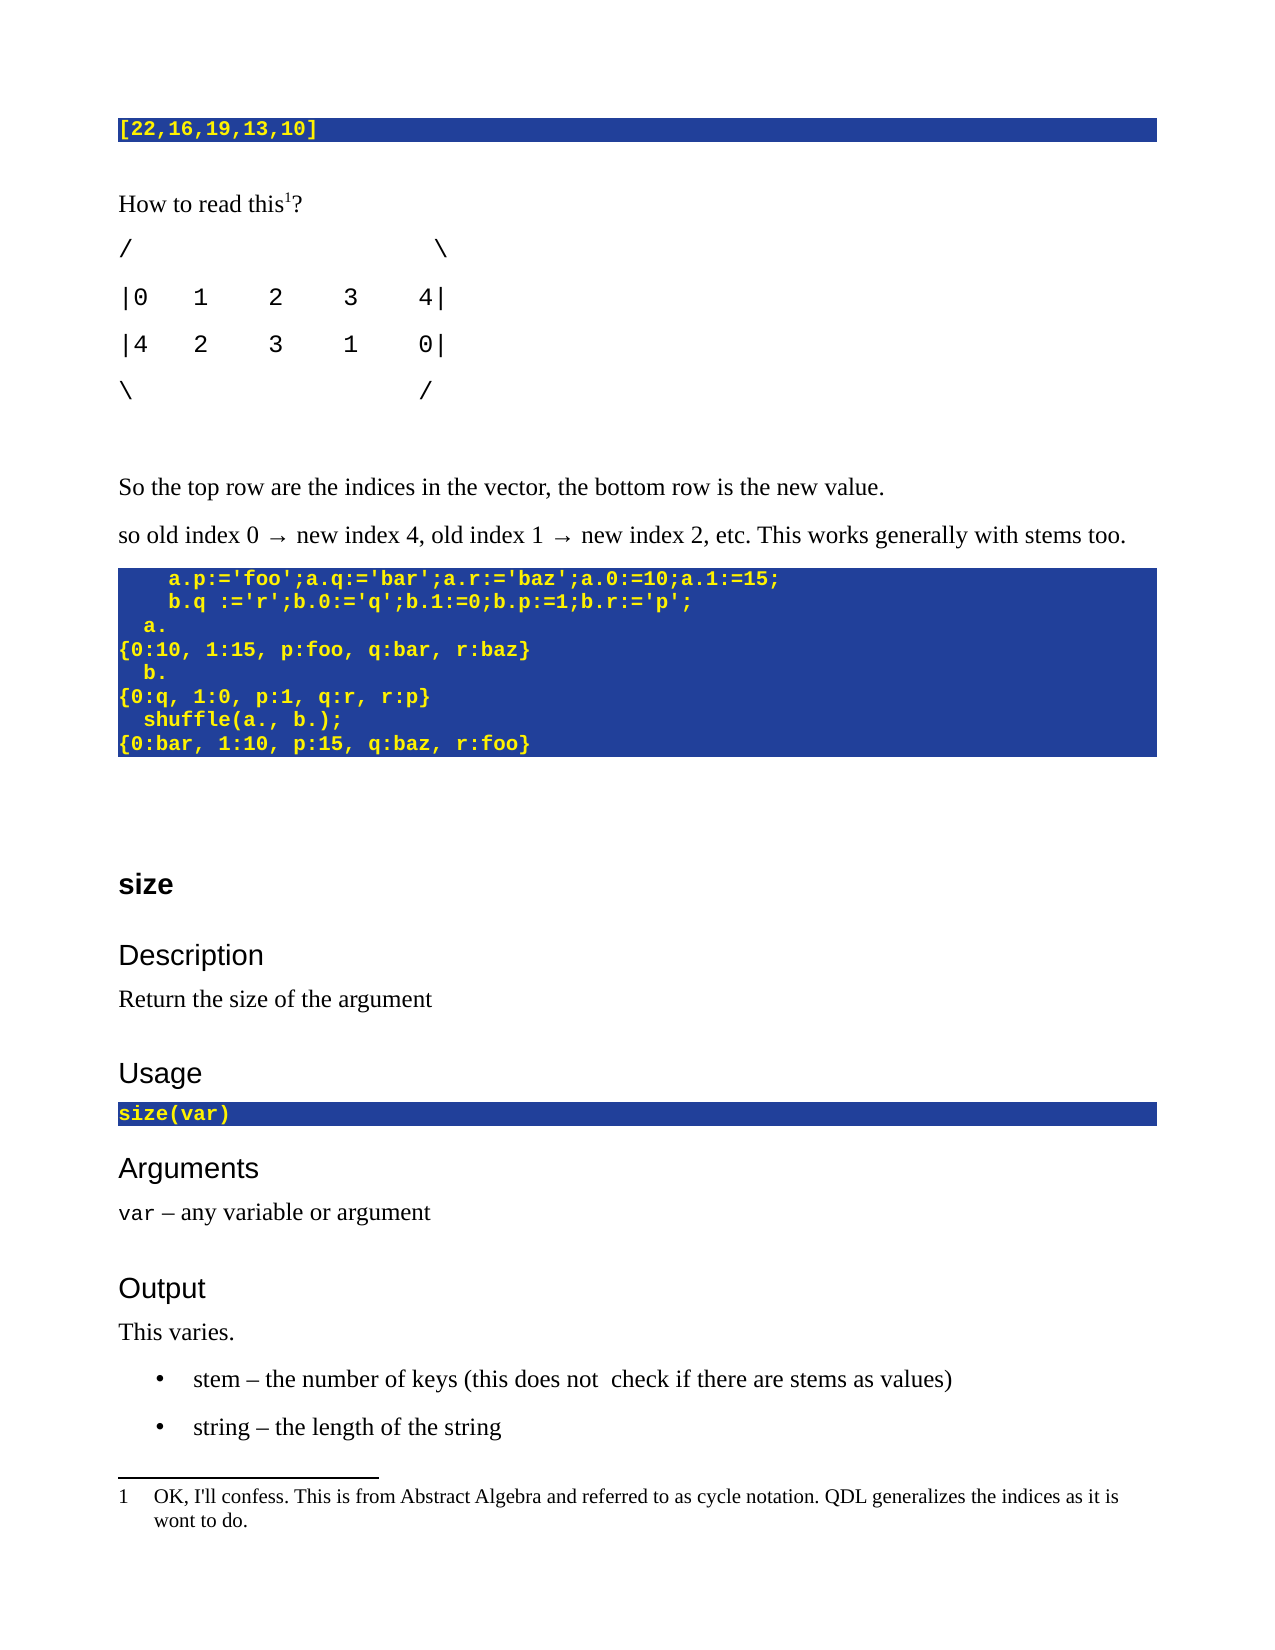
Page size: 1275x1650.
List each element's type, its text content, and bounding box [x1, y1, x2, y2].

text [22,16,19,13,10] [118, 118, 1157, 142]
subtitle Description [118, 938, 1157, 971]
text size(var) [118, 1102, 1157, 1126]
text a.p:='foo';a.q:='bar';a.r:='baz';a.0:=10;a.1:=15; [118, 568, 1157, 591]
text {0:10, 1:15, p:foo, q:bar, r:baz} [118, 638, 1157, 662]
text So the top row are the indices in the vector, the bottom row is the new value. [118, 472, 1157, 501]
text {0:bar, 1:10, p:15, q:baz, r:foo} [118, 733, 1157, 757]
list stem – the number of keys (this does not check if there are stems as values) [156, 1364, 1157, 1393]
subtitle size [118, 867, 1157, 900]
text How to read this? [118, 189, 1157, 218]
subtitle Output [118, 1271, 1157, 1304]
text a. [118, 615, 1157, 638]
subtitle Arguments [118, 1151, 1157, 1185]
text {0:q, 1:0, p:1, q:r, r:p} [118, 686, 1157, 709]
list string – the length of the string [156, 1412, 1157, 1441]
text b. [118, 662, 1157, 686]
text / \ [118, 237, 1157, 265]
text var – any variable or argument [118, 1197, 1157, 1227]
text shuffle(a., b.); [118, 709, 1157, 733]
text |4 2 3 1 0| [118, 331, 1157, 359]
text b.q :='r';b.0:='q';b.1:=0;b.p:=1;b.r:='p'; [118, 591, 1157, 615]
text |0 1 2 3 4| [118, 284, 1157, 312]
text OK, I'll confess. This is from Abstract Algebra and referred to as cycle notation. QDL generalizes the indices as it is wont to do. [118, 1484, 1157, 1532]
subtitle Usage [118, 1056, 1157, 1090]
text \ / [118, 378, 1157, 407]
text so old index 0 → new index 4, old index 1 → new index 2, etc. This works generally with stems too. [118, 520, 1157, 549]
text This varies. [118, 1317, 1157, 1346]
text Return the size of the argument [118, 984, 1157, 1013]
